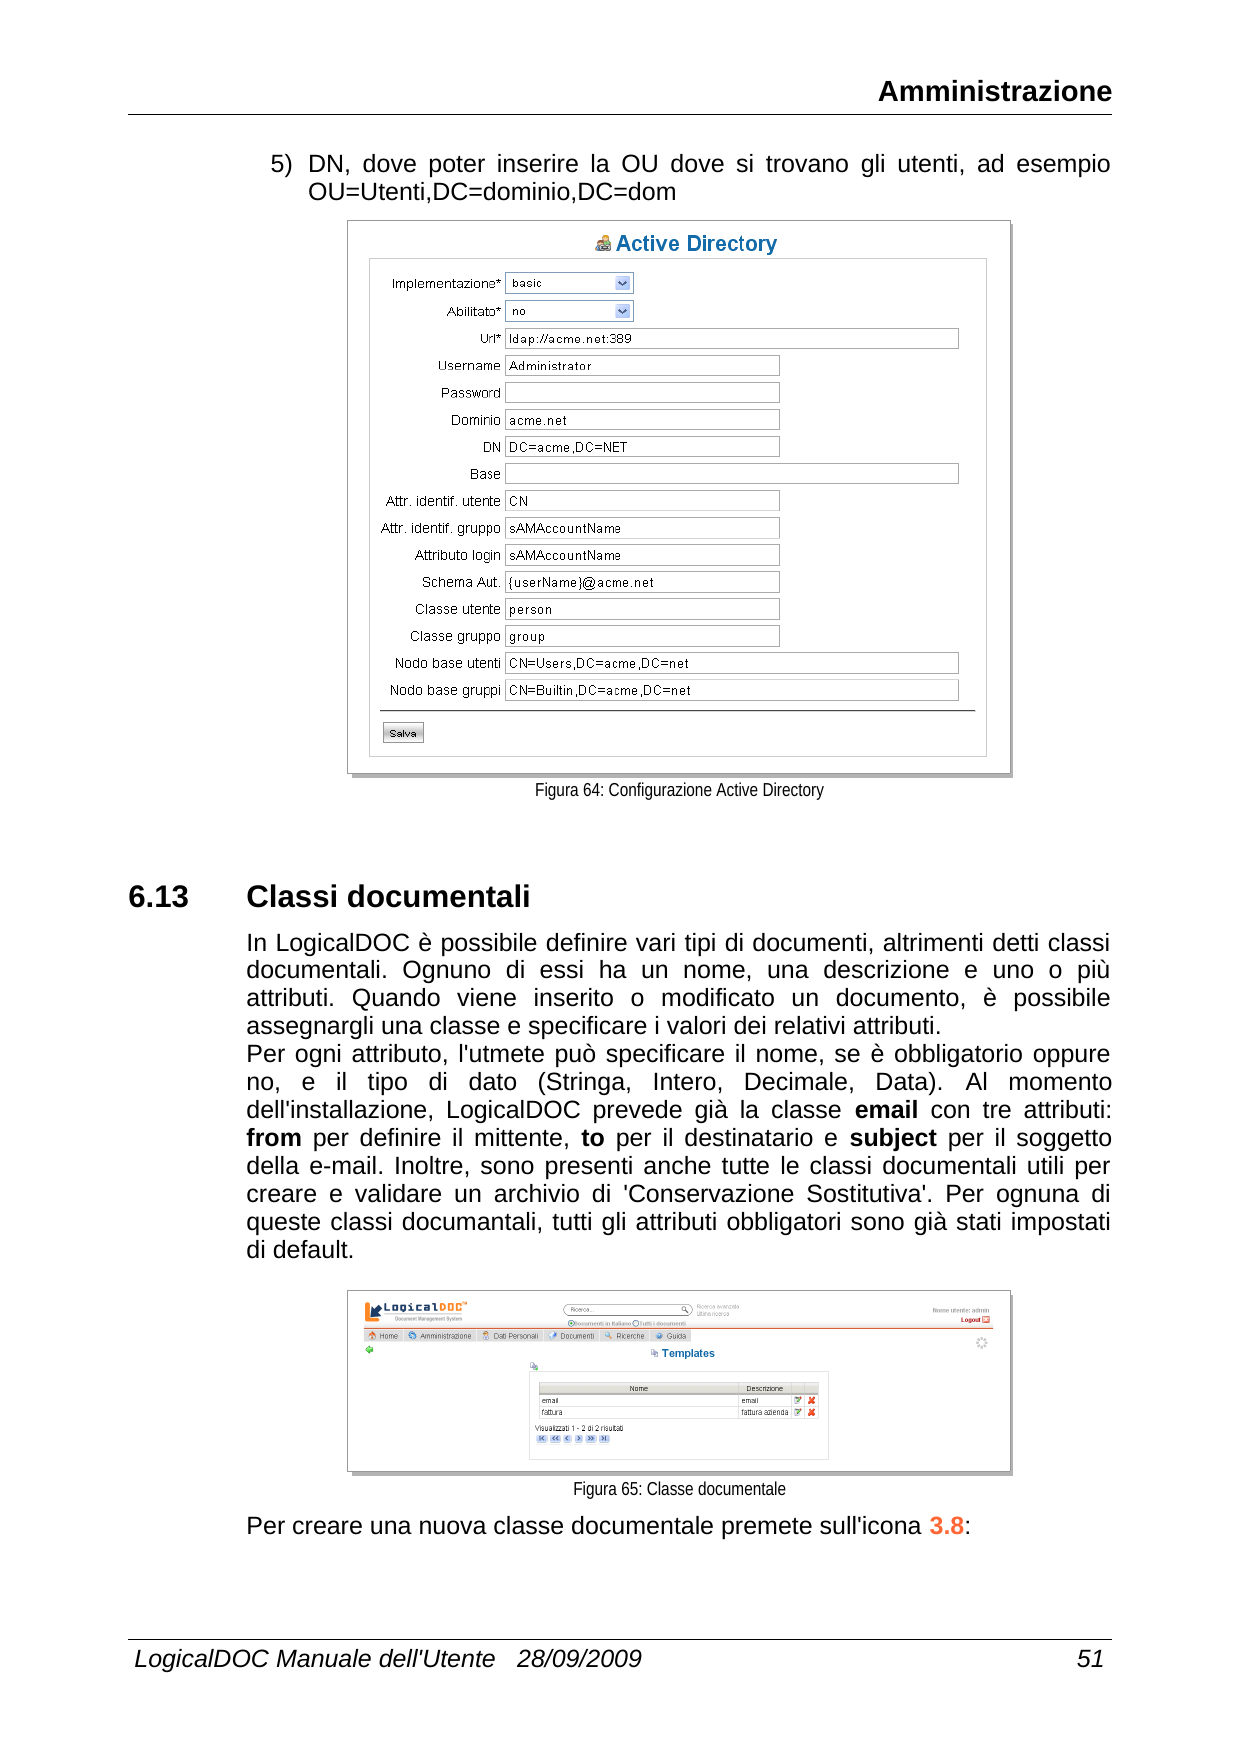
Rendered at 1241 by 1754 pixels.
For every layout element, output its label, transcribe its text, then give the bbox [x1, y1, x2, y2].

text Per creare una nuova classe documentale premete sull'icona 3.8: [246, 1463, 1112, 1539]
subtitle Classi documentali [128, 879, 1112, 914]
text In LogicalDOC è possibile definire vari tipi di documenti, altrimenti detti classi documentali. Ognuno di essi ha un nome, una descrizione e uno o più attributi. Quando viene inserito o modificato un documento, è possibile assegnargli una classe e specificare i valori dei relativi attributi. [246, 928, 1112, 1040]
text Figura 65: Classe documentale [347, 1472, 1012, 1499]
list DN, dove poter inserire la OU dove si trovano gli utenti, ad esempio OU=Utenti,DC=dominio,DC=dom [270, 150, 1112, 206]
text Per ogni attributo, l'utmete può specificare il nome, se è obbligatorio oppure no, e il tipo di dato (Stringa, Intero, Decimale, Data). Al momento dell'installazione, LogicalDOC prevede già la classe email con tre attributi: from per definire il mittente, to per il destinatario e subject per il soggetto della e-mail. Inoltre, sono presenti anche tutte le classi documentali utili per creare e validare un archivio di 'Conservazione Sostitutiva'. Per ognuna di queste classi documantali, tutti gli attributi obbligatori sono già stati impostati di default. [246, 1040, 1112, 1263]
picture [363, 1299, 994, 1463]
list Figura 64: Configurazione Active Directory [347, 774, 1012, 801]
